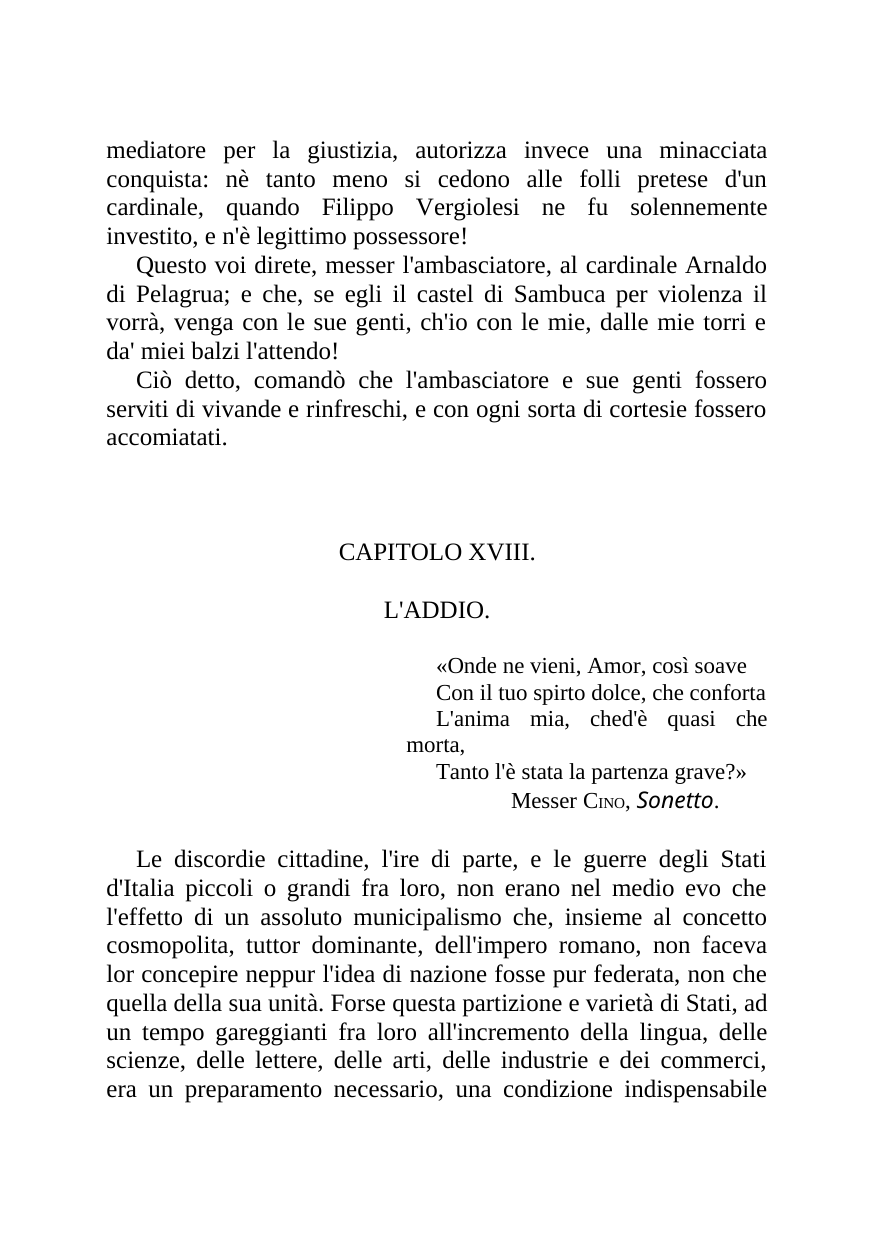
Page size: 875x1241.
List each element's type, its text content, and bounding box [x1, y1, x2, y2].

text Questo voi direte, messer l'ambasciatore, al cardinale Arnaldo di Pelagrua; e che, se egli il castel di Sambuca per violenza il vorrà, venga con le sue genti, ch'io con le mie, dalle mie torri e da' miei balzi l'attendo! [106, 250, 768, 365]
text Le discordie cittadine, l'ire di parte, e le guerre degli Stati d'Italia piccoli o grandi fra loro, non erano nel medio evo che l'effetto di un assoluto municipalismo che, insieme al concetto cosmopolita, tuttor dominante, dell'impero romano, non faceva lor concepire neppur l'idea di nazione fosse pur federata, non che quella della sua unità. Forse questa partizione e varietà di Stati, ad un tempo gareggianti fra loro all'incremento della lingua, delle scienze, delle lettere, delle arti, delle industrie e dei commerci, era un preparamento necessario, una condizione indispensabile [106, 844, 768, 1103]
text «Onde ne vieni, Amor, così soave [406, 652, 768, 679]
text L'anima mia, ched'è quasi che morta, [406, 705, 768, 758]
text L'ADDIO. [106, 595, 768, 624]
text mediatore per la giustizia, autorizza invece una minacciata conquista: nè tanto meno si cedono alle folli pretese d'un cardinale, quando Filippo Vergiolesi ne fu solennemente investito, e n'è legittimo possessore! [106, 135, 768, 250]
text Messer Cino, Sonetto. [481, 784, 768, 816]
text Con il tuo spirto dolce, che conforta [406, 679, 768, 705]
text Tanto l'è stata la partenza grave?» [406, 758, 768, 784]
text Ciò detto, comandò che l'ambasciatore e sue genti fossero serviti di vivande e rinfreschi, e con ogni sorta di cortesie fossero accomiatati. [106, 365, 768, 451]
text CAPITOLO XVIII. [106, 537, 768, 566]
